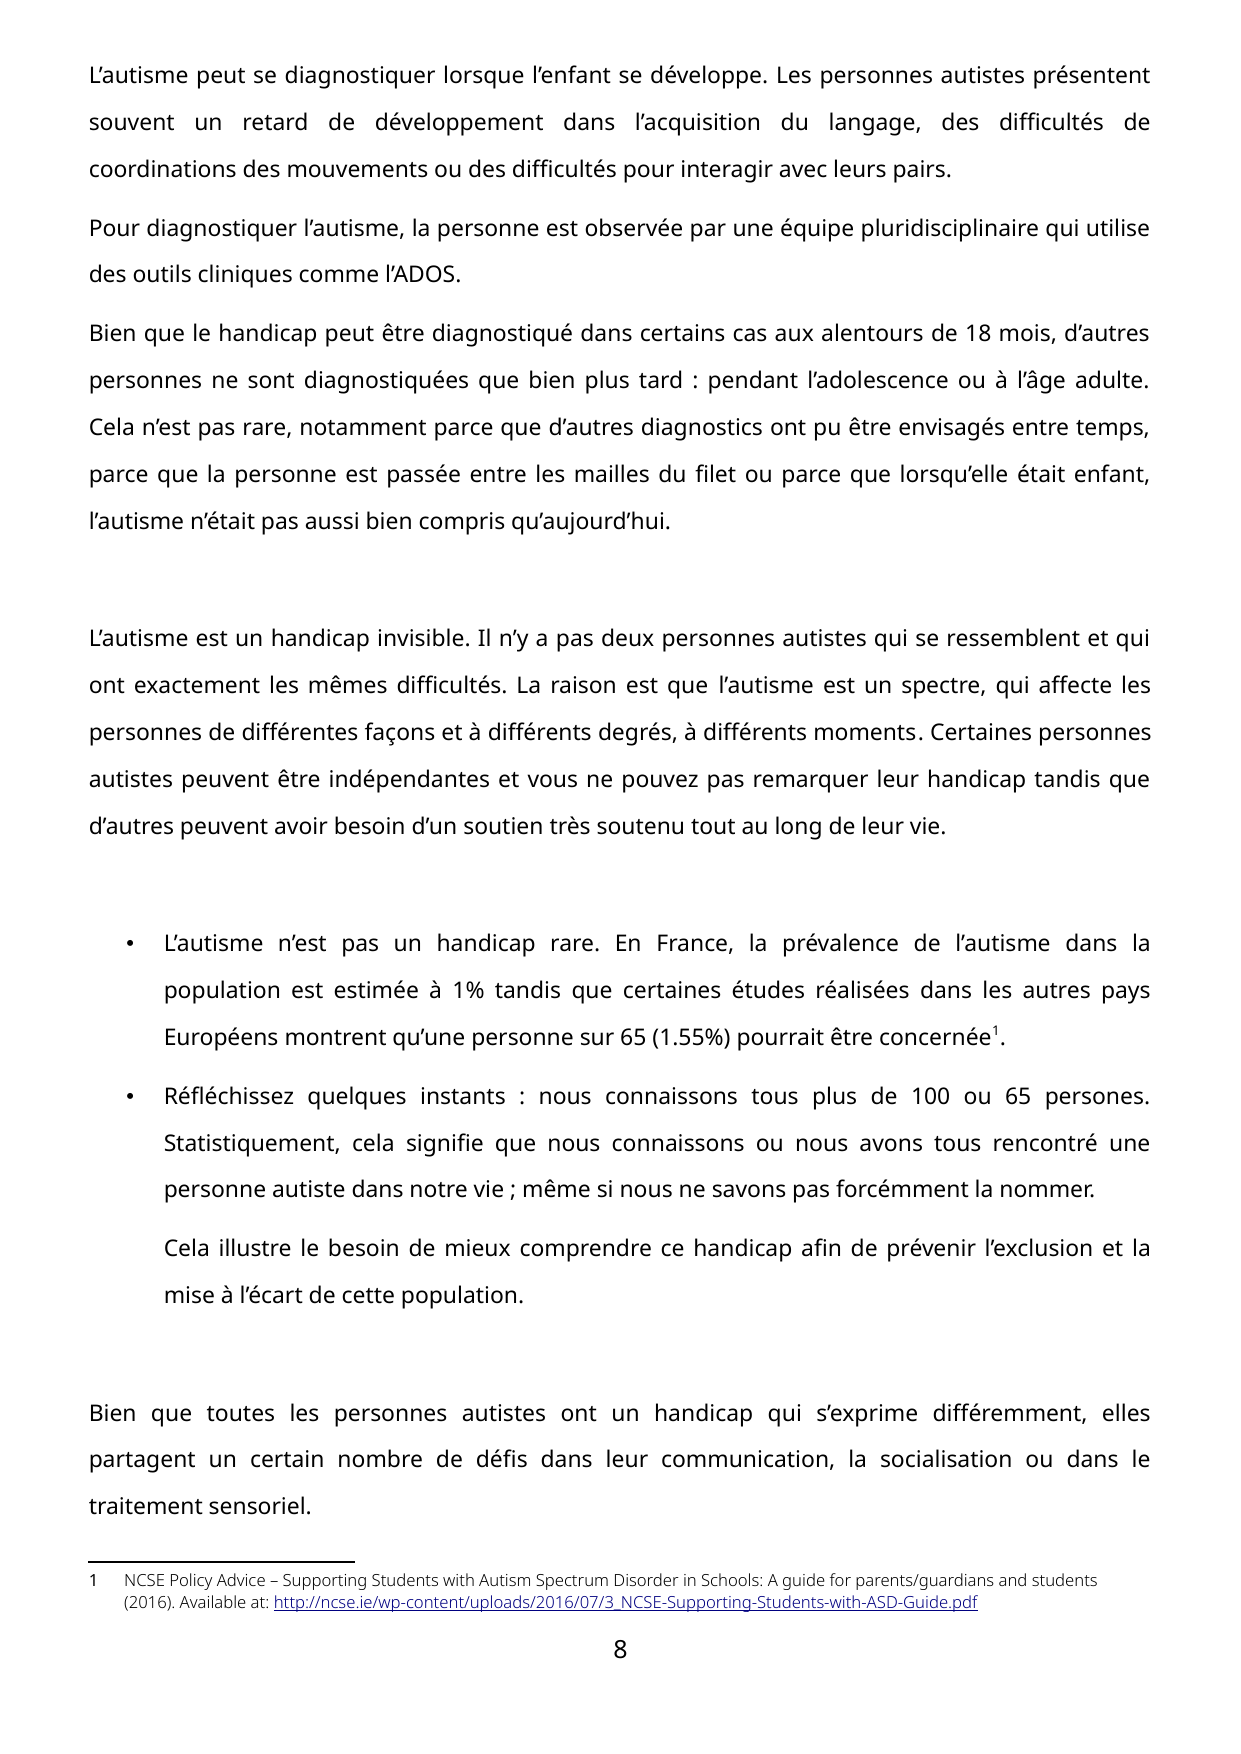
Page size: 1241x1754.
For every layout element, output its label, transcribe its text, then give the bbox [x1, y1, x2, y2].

text Pour diagnostiquer l’autisme, la personne est observée par une équipe pluridisciplinaire qui utilise des outils cliniques comme l’ADOS. [88, 212, 1152, 290]
text Bien que toutes les personnes autistes ont un handicap qui s’exprime différemment, elles partagent un certain nombre de défis dans leur communication, la socialisation ou dans le traitement sensoriel. [88, 1397, 1152, 1522]
text L’autisme peut se diagnostiquer lorsque l’enfant se développe. Les personnes autistes présentent souvent un retard de développement dans l’acquisition du langage, des difficultés de coordinations des mouvements ou des difficultés pour interagir avec leurs pairs. [88, 59, 1152, 184]
text Bien que le handicap peut être diagnostiqué dans certains cas aux alentours de 18 mois, d’autres personnes ne sont diagnostiquées que bien plus tard : pendant l’adolescence ou à l’âge adulte. Cela n’est pas rare, notamment parce que d’autres diagnostics ont pu être envisagés entre temps, parce que la personne est passée entre les mailles du filet ou parce que lorsqu’elle était enfant, l’autisme n’était pas aussi bien compris qu’aujourd’hui. [88, 317, 1152, 536]
list Cela illustre le besoin de mieux comprendre ce handicap afin de prévenir l’exclusion et la mise à l’écart de cette population. [126, 1232, 1152, 1310]
text L’autisme est un handicap invisible. Il n’y a pas deux personnes autistes qui se ressemblent et qui ont exactement les mêmes difficultés. La raison est que l’autisme est un spectre, qui affecte les personnes de différentes façons et à différents degrés, à différents moments. Certaines personnes autistes peuvent être indépendantes et vous ne pouvez pas remarquer leur handicap tandis que d’autres peuvent avoir besoin d’un soutien très soutenu tout au long de leur vie. [88, 622, 1152, 841]
list Réfléchissez quelques instants : nous connaissons tous plus de 100 ou 65 persones. Statistiquement, cela signifie que nous connaissons ou nous avons tous rencontré une personne autiste dans notre vie ; même si nous ne savons pas forcémment la nommer. [126, 1080, 1152, 1205]
list L’autisme n’est pas un handicap rare. En France, la prévalence de l’autisme dans la population est estimée à 1% tandis que certaines études réalisées dans les autres pays Européens montrent qu’une personne sur 65 (1.55%) pourrait être concernée. [126, 927, 1152, 1052]
list NCSE Policy Advice – Supporting Students with Autism Spectrum Disorder in Schools: A guide for parents/guardians and students (2016). Available at: http://ncse.ie/wp-content/uploads/2016/07/3_NCSE-Supporting-Students-with-ASD-Guide.pdf [88, 1568, 1152, 1614]
